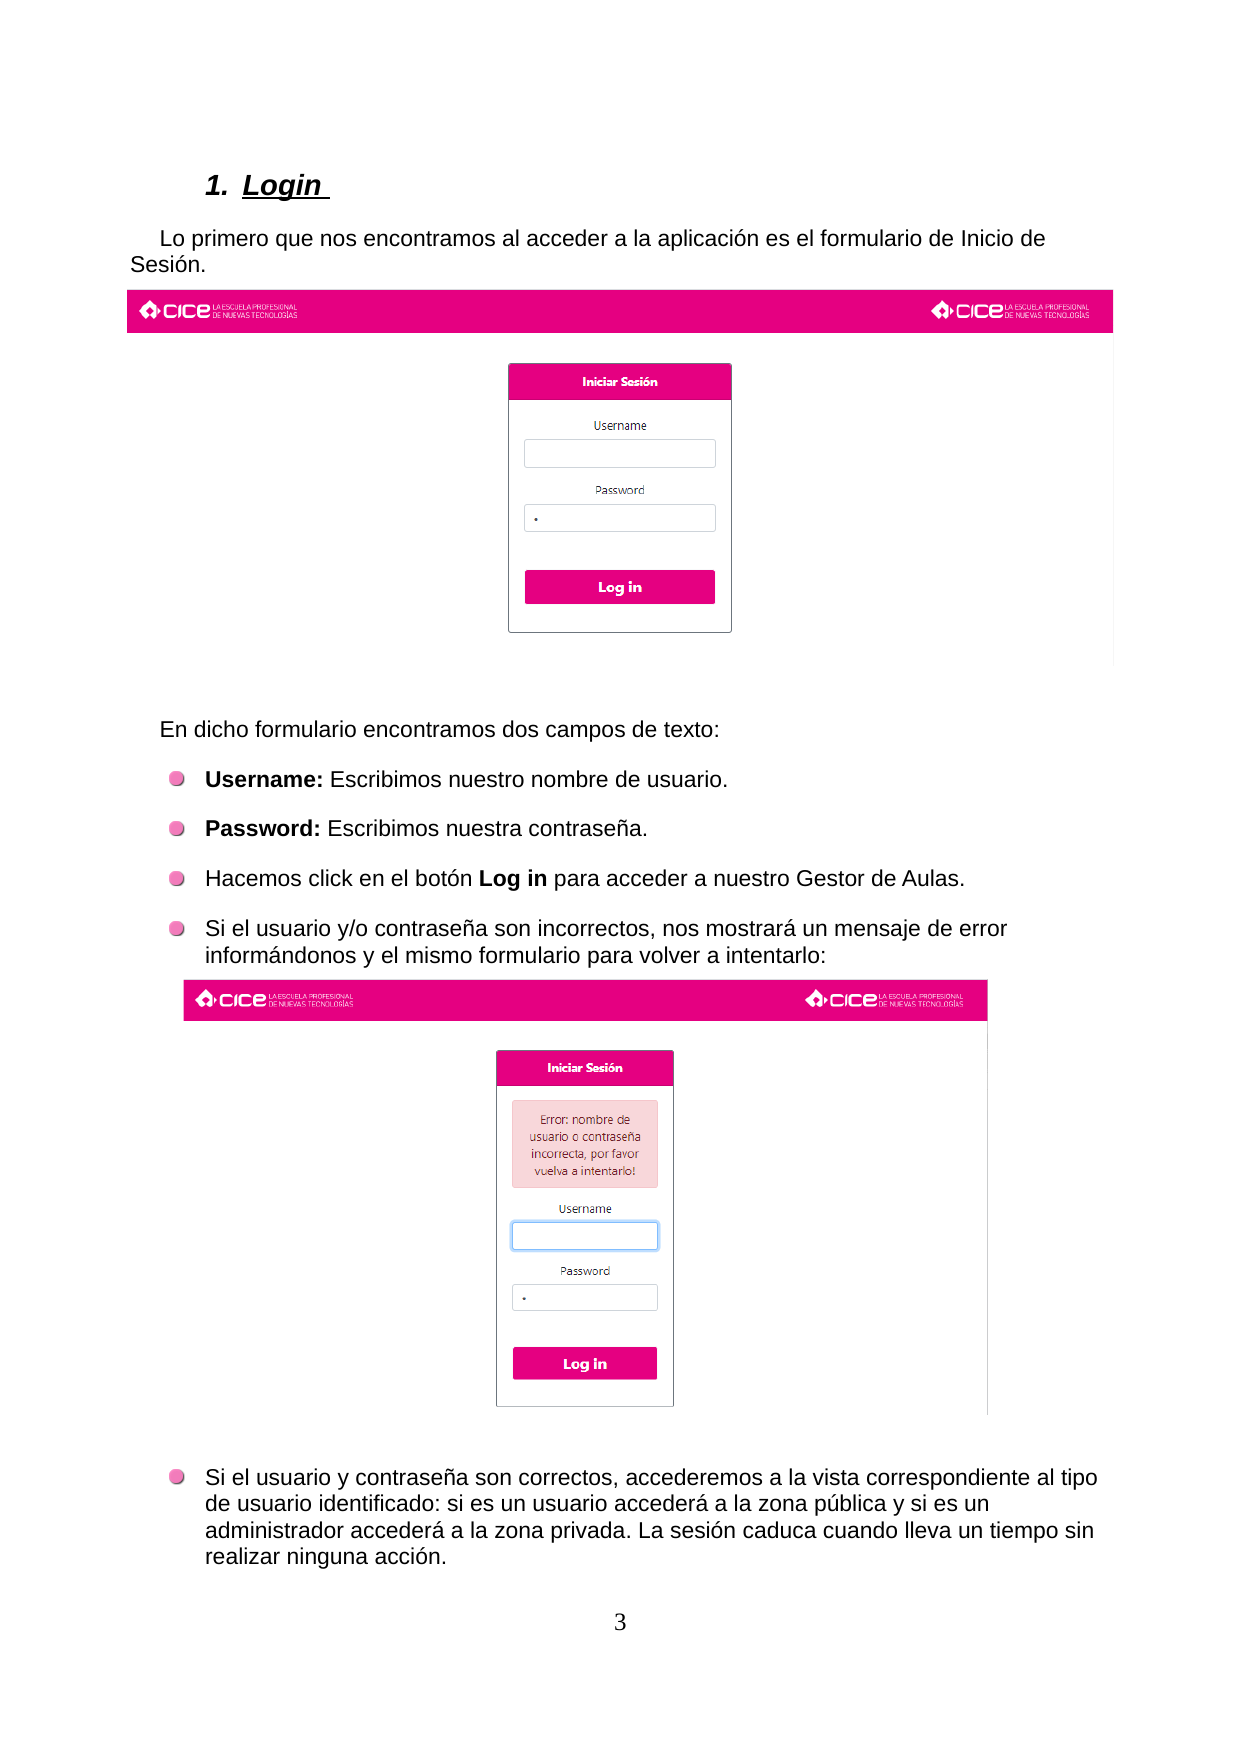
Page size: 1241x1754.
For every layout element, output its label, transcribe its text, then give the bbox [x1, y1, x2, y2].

list Password: Escribimos nuestra contraseña. [167, 815, 1122, 842]
picture [168, 870, 186, 887]
list Username: Escribimos nuestro nombre de usuario. [167, 766, 1122, 792]
text Lo primero que nos encontramos al acceder a la aplicación es el formulario de Inicio de Sesión. [130, 225, 1116, 278]
picture [168, 820, 186, 837]
text En dicho formulario encontramos dos campos de texto: [130, 716, 1116, 742]
list Si el usuario y contraseña son correctos, accederemos a la vista correspondiente al tipo de usuario identificado: si es un usuario accederá a la zona pública y si es un administrador accederá a la zona privada. La sesión caduca cuando lleva un tiempo sin realizar ninguna acción. [167, 1464, 1122, 1569]
picture [127, 289, 1114, 666]
picture [168, 920, 186, 937]
picture [168, 770, 186, 787]
list Hacemos click en el botón Log in para acceder a nuestro Gestor de Aulas. [167, 865, 1122, 892]
picture [168, 1468, 186, 1486]
list Si el usuario y/o contraseña son incorrectos, nos mostrará un mensaje de error informándonos y el mismo formulario para volver a intentarlo: [167, 915, 1122, 968]
list Login [205, 168, 1122, 202]
